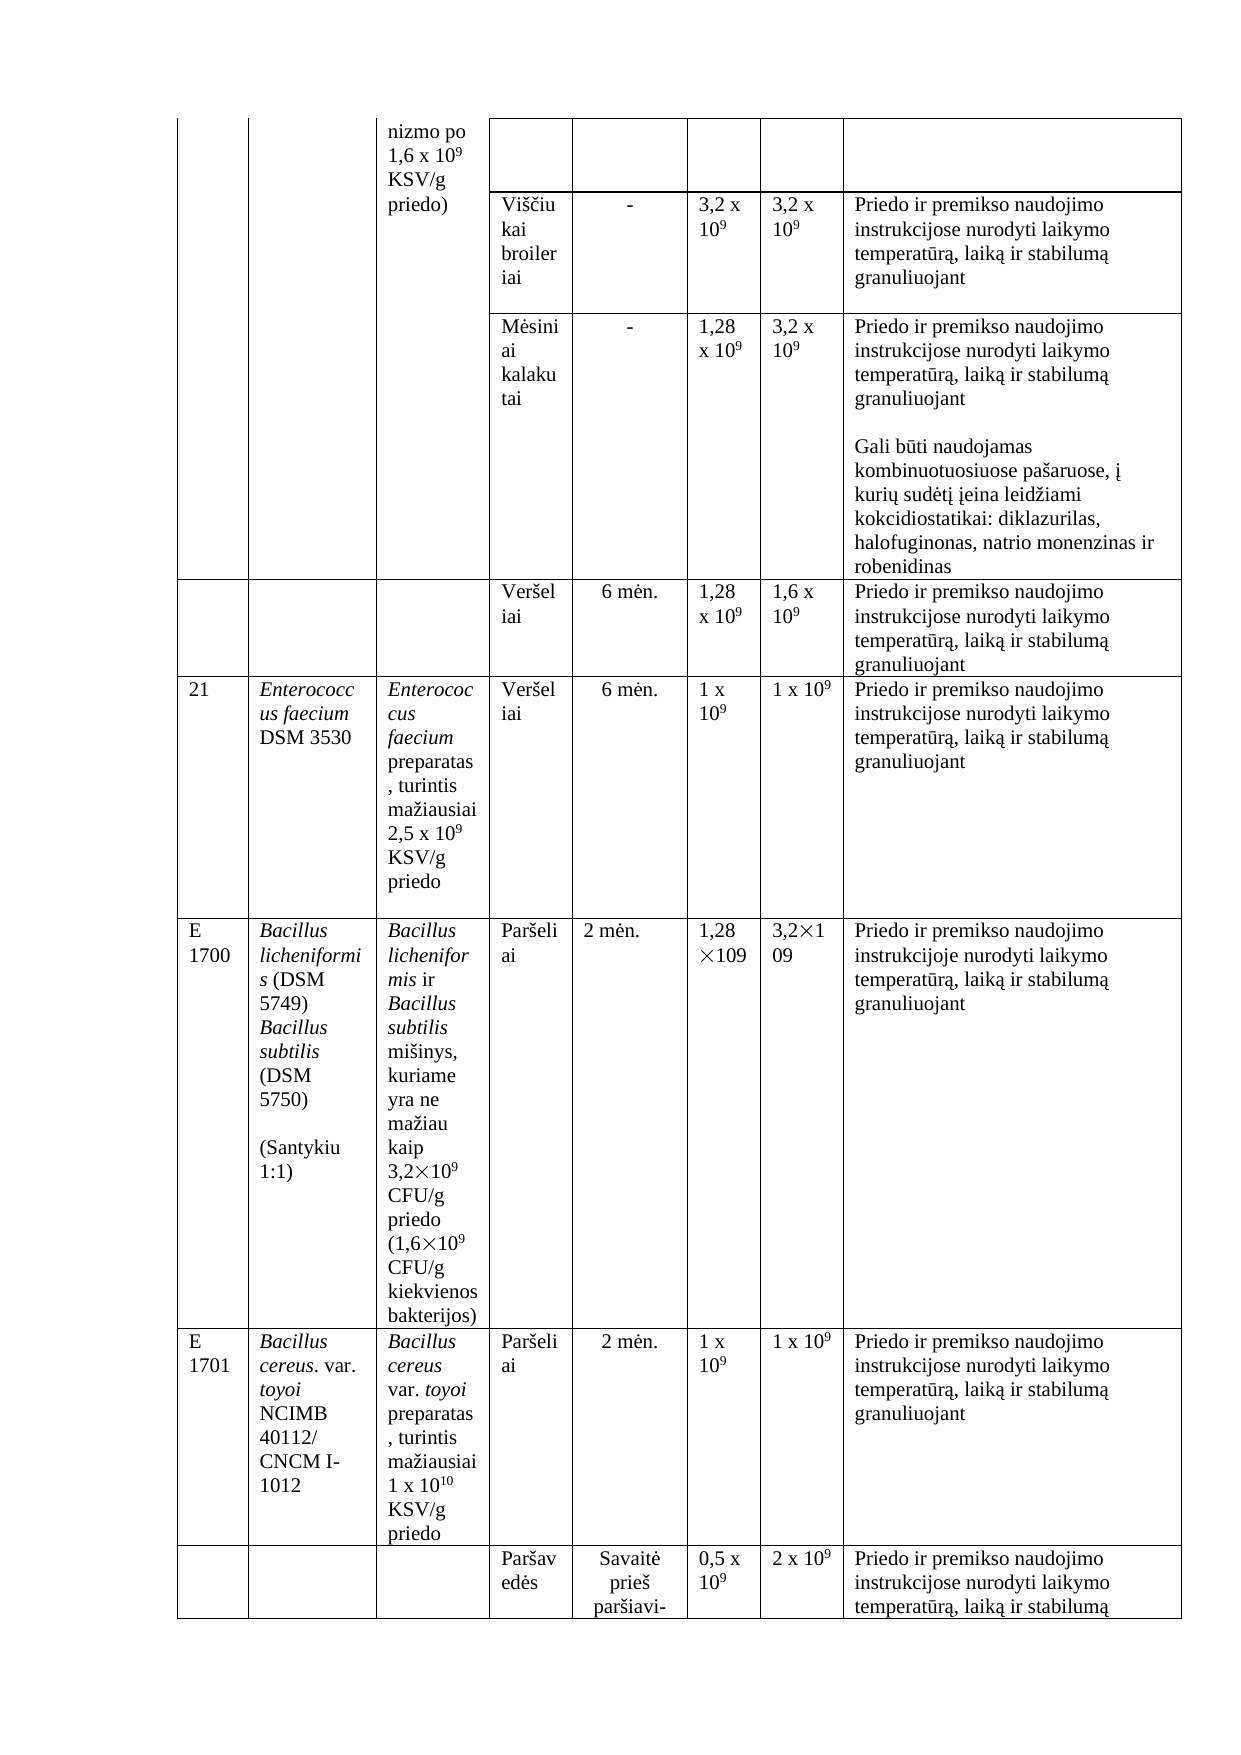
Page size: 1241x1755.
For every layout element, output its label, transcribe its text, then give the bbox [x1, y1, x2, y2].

table_cell 3,2 x 109 [688, 193, 760, 313]
table_cell Priedo ir premikso naudojimo instrukcijose nurodyti laikymo temperatūrą, laiką ir stabilumą [844, 1546, 1181, 1618]
table_cell Bacillus cereus. var. toyoi NCIMB 40112/ CNCM I-1012 [249, 1329, 376, 1545]
table_cell Savaitė prieš paršiavi- [573, 1546, 687, 1618]
table_cell Viščiukai broileriai [490, 193, 572, 313]
table_cell [377, 313, 489, 578]
table_cell Veršeliai [490, 580, 572, 676]
table_cell 21 [178, 677, 248, 917]
table_cell 6 mėn. [573, 580, 687, 676]
table_cell 1,6 x 109 [761, 580, 843, 676]
table_cell Paršeliai [490, 1329, 572, 1545]
table_cell 2 x 109 [761, 1546, 843, 1618]
table_cell [178, 118, 248, 191]
table_cell 3,2 x 109 [761, 193, 843, 313]
table_cell Enterococcus faecium preparatas, turintis mažiausiai 2,5 x 109 KSV/g priedo [377, 677, 489, 917]
table_cell Bacillus licheniformis ir Bacillus subtilis mišinys, kuriame yra ne mažiau kaip 3,2109 CFU/g priedo (1,6109 CFU/g kiekvienos bakterijos) [377, 919, 489, 1327]
table_cell [178, 191, 248, 313]
table_cell 1 x 109 [761, 1329, 843, 1545]
table_cell [178, 580, 248, 676]
table_cell 6 mėn. [573, 677, 687, 917]
table_cell [178, 313, 248, 578]
table_cell [249, 313, 376, 578]
table_cell [249, 118, 376, 191]
table_cell E 1700 [178, 919, 248, 1327]
table_cell Enterococcus faecium DSM 3530 [249, 677, 376, 917]
table_cell - [573, 119, 687, 191]
table_cell Paršavedės [490, 1546, 572, 1618]
table_cell 3,2 x 109 [761, 314, 843, 578]
table_cell 2 mėn. [573, 1329, 687, 1545]
table_cell 0,5 x 109 [688, 1546, 760, 1618]
table_cell [688, 119, 760, 191]
table_cell Mėsiniai kalakutai [490, 314, 572, 578]
table_cell nizmo po 1,6 x 109 KSV/g [377, 118, 489, 191]
table_cell [490, 119, 572, 191]
table_cell Veršeliai [490, 677, 572, 917]
table_cell [761, 119, 843, 191]
table_cell Priedo ir premikso naudojimo instrukcijose nurodyti laikymo temperatūrą, laiką ir stabilumą granuliuojant [844, 1329, 1181, 1545]
table_cell [249, 580, 376, 676]
table_cell 1 x 109 [688, 677, 760, 917]
table_cell Priedo ir premikso naudojimo instrukcijose nurodyti laikymo temperatūrą, laiką ir stabilumą granuliuojant [844, 580, 1181, 676]
table_cell 1,28 x 109 [688, 580, 760, 676]
table_cell 1,28109 [688, 919, 760, 1327]
table_cell Priedo ir premikso naudojimo instrukcijoje nurodyti laikymo temperatūrą, laiką ir stabilumą granuliuojant [844, 919, 1181, 1327]
table_cell [249, 1546, 376, 1618]
table_cell 1,28 x 109 [688, 314, 760, 578]
table_cell [377, 580, 489, 676]
table_cell E 1701 [178, 1329, 248, 1545]
table_cell priedo) [377, 191, 489, 313]
table_cell 3,2109 [761, 919, 843, 1327]
table_cell Priedo ir premikso naudojimo instrukcijose nurodyti laikymo temperatūrą, laiką ir stabilumą granuliuojant Gali būti naudojamas kombinuotuosiuose pašaruose, į kurių sudėtį įeina leidžiami kokcidiostatikai: diklazurilas, halofuginonas, natrio monenzinas ir robenidinas [844, 314, 1181, 578]
table_cell [377, 1546, 489, 1618]
table_cell [178, 1546, 248, 1618]
table_cell - [573, 193, 687, 313]
table_cell Bacillus licheniformis (DSM 5749) Bacillus subtilis (DSM 5750) (Santykiu 1:1) [249, 919, 376, 1327]
table_cell Bacillus cereus var. toyoi preparatas, turintis mažiausiai 1 x 1010 KSV/g priedo [377, 1329, 489, 1545]
table_cell - [573, 314, 687, 578]
table_cell Priedo ir premikso naudojimo instrukcijose nurodyti laikymo temperatūrą, laiką ir stabilumą granuliuojant [844, 193, 1181, 313]
table_cell 2 mėn. [573, 919, 687, 1327]
table_cell 1 x 109 [688, 1329, 760, 1545]
table_cell 1 x 109 [761, 677, 843, 917]
table_cell [249, 191, 376, 313]
table_cell Priedo ir premikso naudojimo instrukcijose nurodyti laikymo temperatūrą, laiką ir stabilumą granuliuojant [844, 677, 1181, 917]
table_cell Paršeliai [490, 919, 572, 1327]
table_cell [844, 119, 1181, 191]
